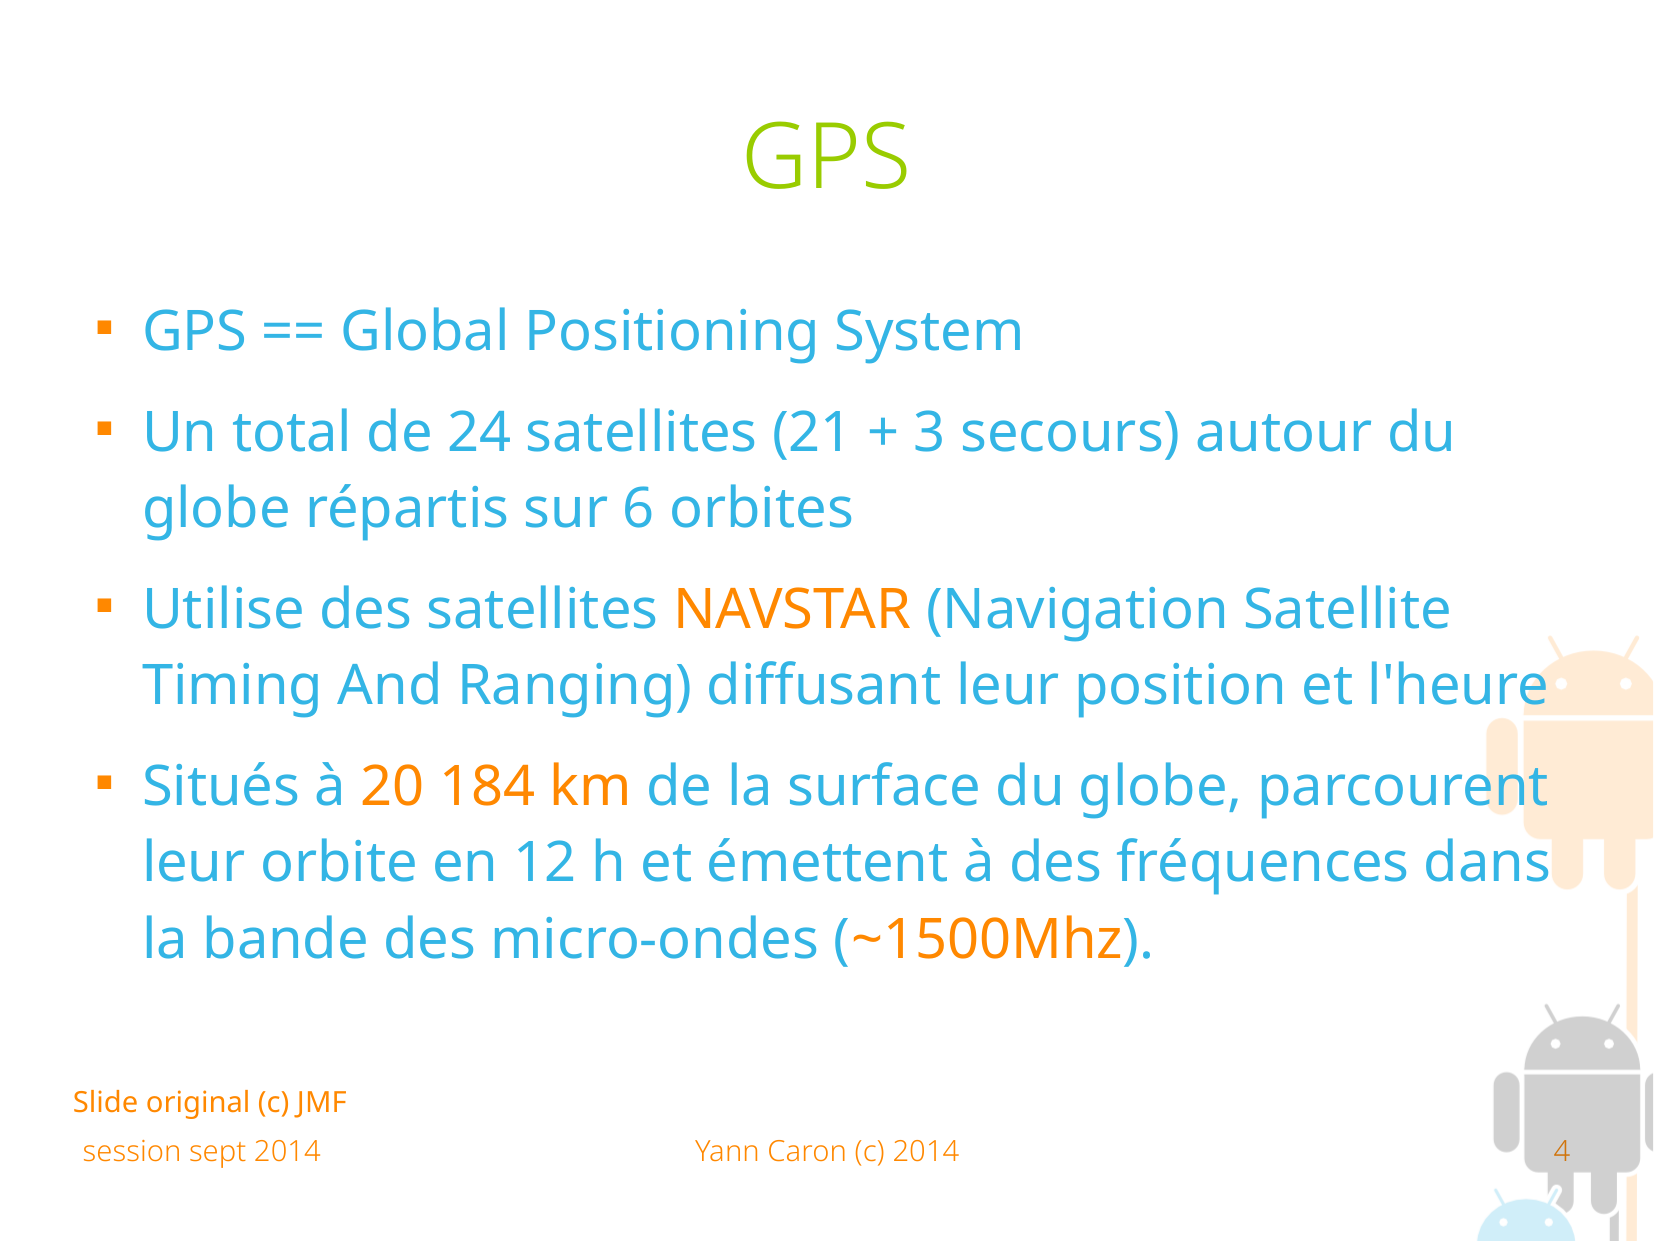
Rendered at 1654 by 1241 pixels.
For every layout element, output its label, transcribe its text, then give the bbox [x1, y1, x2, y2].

picture [240, 423, 1654, 1241]
title GPS [82, 49, 1571, 257]
text_box Slide original (c) JMF [58, 1073, 387, 1123]
list GPS == Global Positioning System Un total de 24 satellites (21 + 3 secours) autour du globe répartis sur 6 orbites Utilise des satellites NAVSTAR (Navigation Satellite Timing And Ranging) diffusant leur position et l'heure Situés à 20 184 km de la surface du globe, parcourent leur orbite en 12 h et émettent à des fréquences dans la bande des micro-ondes (~1500Mhz). [82, 290, 1571, 1010]
